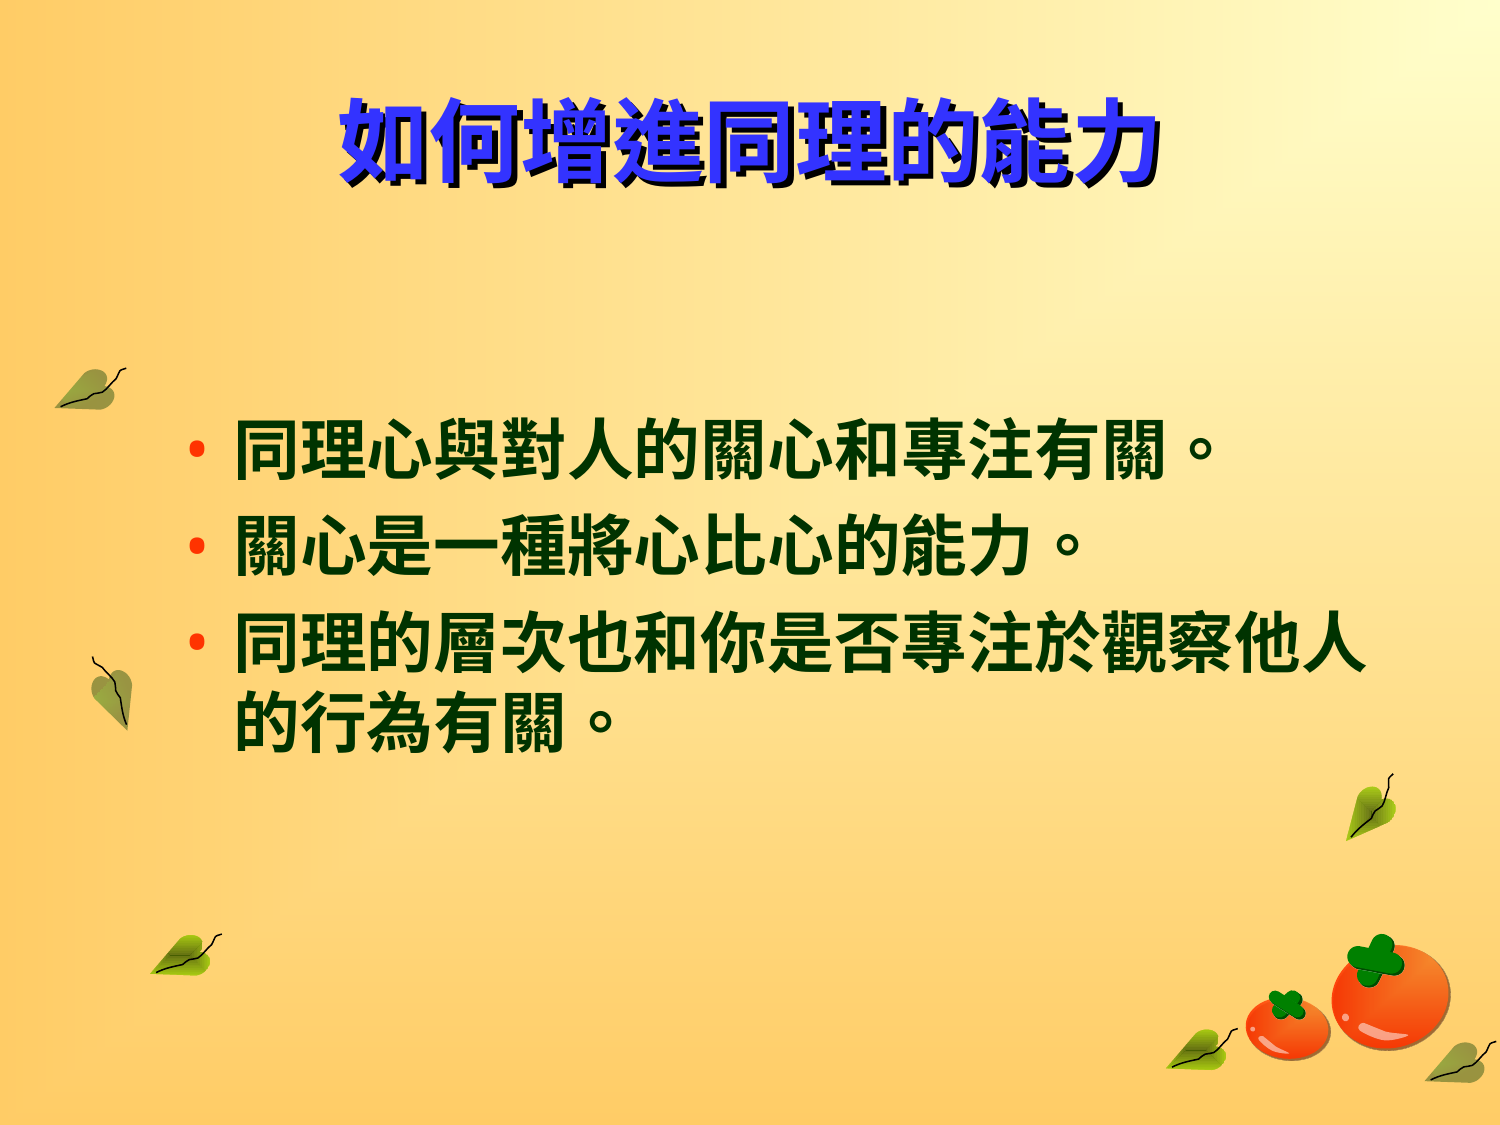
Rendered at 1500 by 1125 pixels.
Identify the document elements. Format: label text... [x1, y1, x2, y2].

title 如何增進同理的能力 [75, 45, 1426, 233]
list 同理心與對人的關心和專注有關。 關心是一種將心比心的能力。 同理的層次也和你是否專注於觀察他人的行為有關。 [162, 399, 1426, 838]
picture [0, 0, 1500, 1125]
